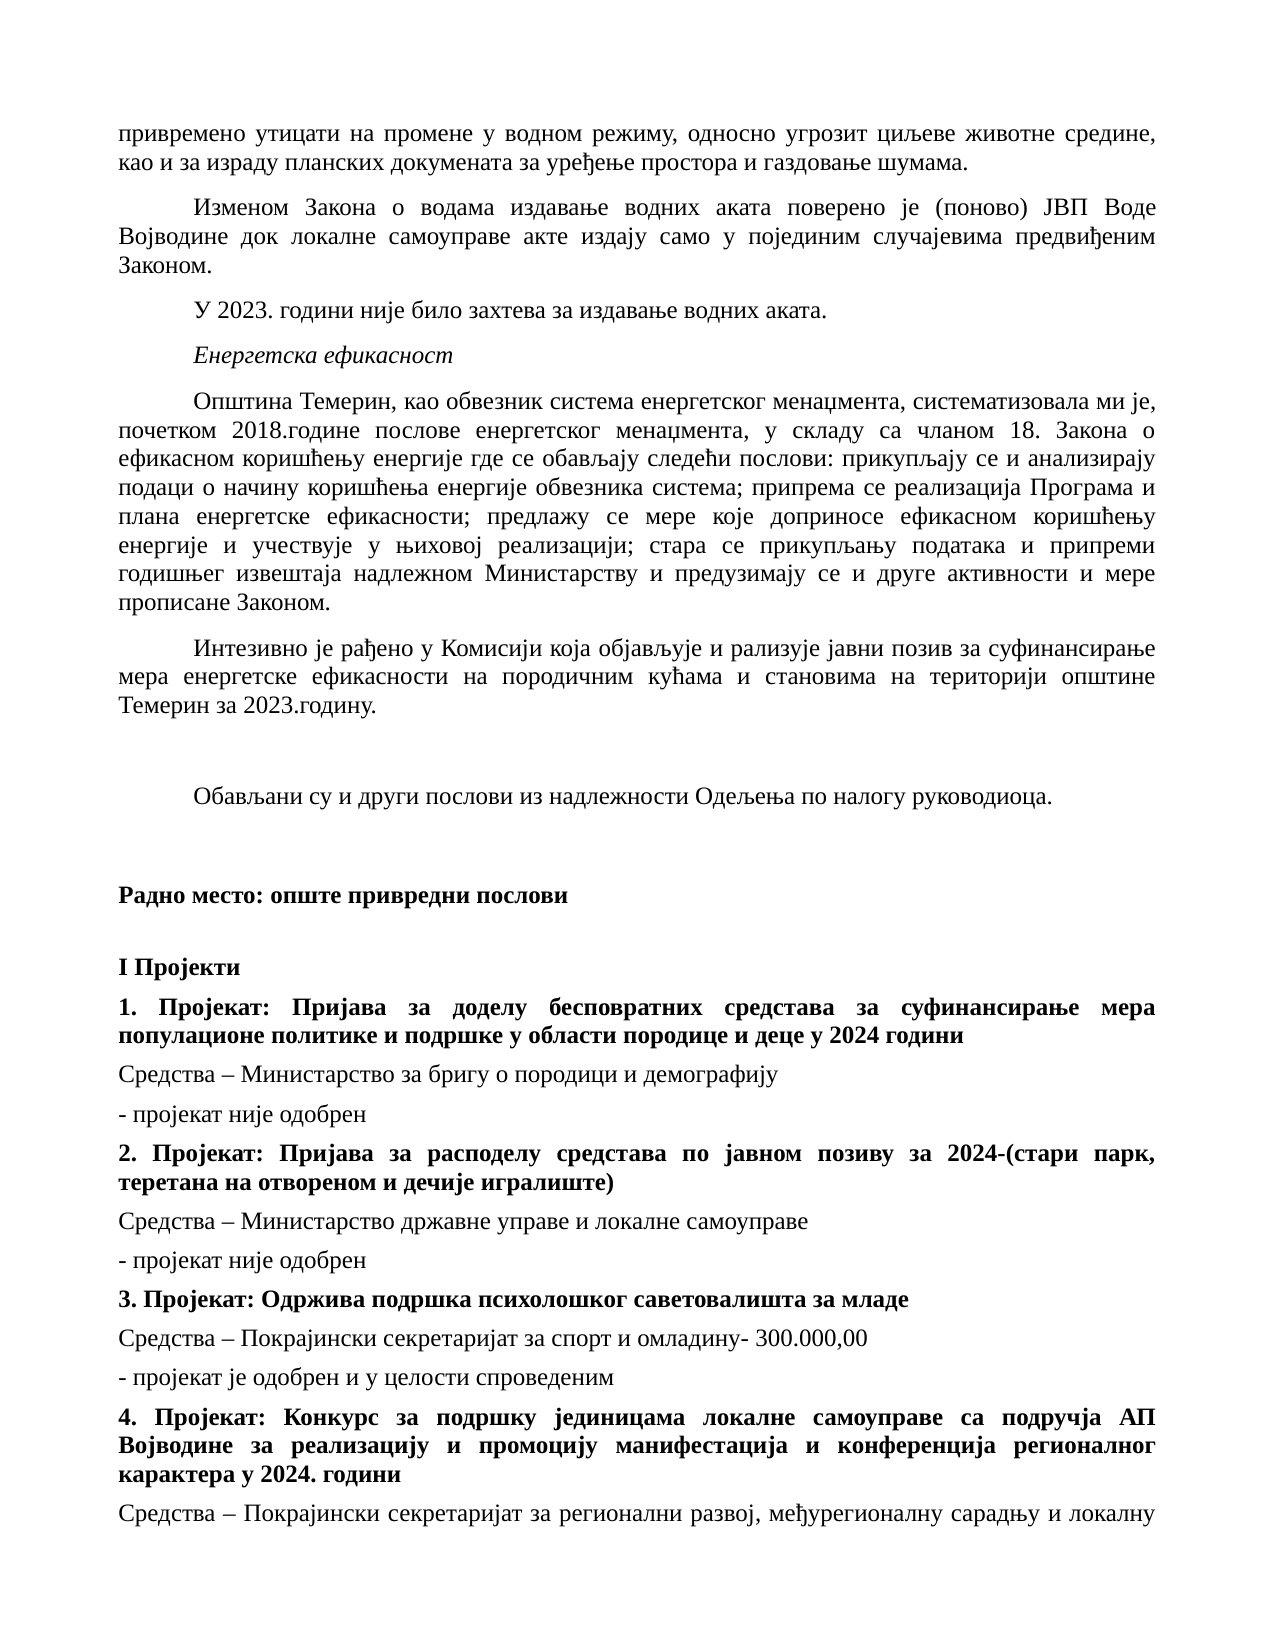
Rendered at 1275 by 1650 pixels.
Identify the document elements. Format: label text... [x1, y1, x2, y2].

text Општина Темерин, као обвезник система енергетског менаџмента, систематизовала ми је, почетком 2018.године послове енергетског менаџмента, у складу са чланом 18. Закона о ефикасном коришћењу енергије где се обављају следећи послови: прикупљају се и анализирају подаци о начину коришћења енергије обвезника система; припрема се реализација Програма и плана енергетске ефикасности; предлажу се мере које доприносе ефикасном коришћењу енергије и учествује у њиховој реализацији; стара се прикупљању података и припреми годишњег извештаја надлежном Министарству и предузимају се и друге активности и мере прописане Законом. [118, 386, 1157, 616]
text привремено утицати на промене у водном режиму, односно угрозит циљеве животне средине, као и за израду планских докумената за уређење простора и газдовање шумама. [118, 118, 1157, 176]
text 1. Пројекат: Пријава за доделу бесповратних средстава за суфинансирање мера популационе политике и подршке у области породице и деце у 2024 години [118, 992, 1157, 1049]
text Средства – Покрајински секретаријат за регионални развој, међурегионалну сарадњу и локалну [118, 1498, 1157, 1527]
text I Пројекти [118, 952, 1157, 981]
text - пројекат није одобрен [118, 1099, 1157, 1127]
text - пројекат није одобрен [118, 1245, 1157, 1274]
text Обављани су и други послови из надлежности Одељења по налогу руководиоца. [118, 781, 1157, 810]
text Радно место: опште привредни послови [118, 880, 1157, 909]
text 3. Пројекат: Одржива подршка психолошког саветовалишта за младе [118, 1284, 1157, 1313]
text 4. Пројекат: Конкурс за подршку јединицама локалне самоуправе са подручја АП Војводине за реализацију и промоцију манифестација и конференција регионалног карактера у 2024. години [118, 1402, 1157, 1488]
text Средства – Министарство за бригу о породици и демографију [118, 1059, 1157, 1088]
text У 2023. години није било захтева за издавање водних аката. [118, 295, 1157, 324]
text - пројекат је одобрен и у целости спроведеним [118, 1362, 1157, 1391]
text Енергетска ефикасност [118, 341, 1157, 369]
text Средства – Покрајински секретаријат за спорт и омладину- 300.000,00 [118, 1323, 1157, 1352]
text Средства – Министарство државне управе и локалне самоуправе [118, 1206, 1157, 1234]
text Изменом Закона о водама издавање водних аката поверено је (поново) ЈВП Воде Војводине док локалне самоуправе акте издају само у појединим случајевима предвиђеним Законом. [118, 192, 1157, 278]
text 2. Пројекат: Пријава за расподелу средстава по јавном позиву за 2024-(стари парк, теретана на отвореном и дечије игралиште) [118, 1138, 1157, 1195]
text Интезивно је рађено у Комисији која објављује и рализује јавни позив за суфинансирање мера енергетске ефикасности на породичним кућама и становима на територији општине Темерин за 2023.годину. [118, 633, 1157, 719]
